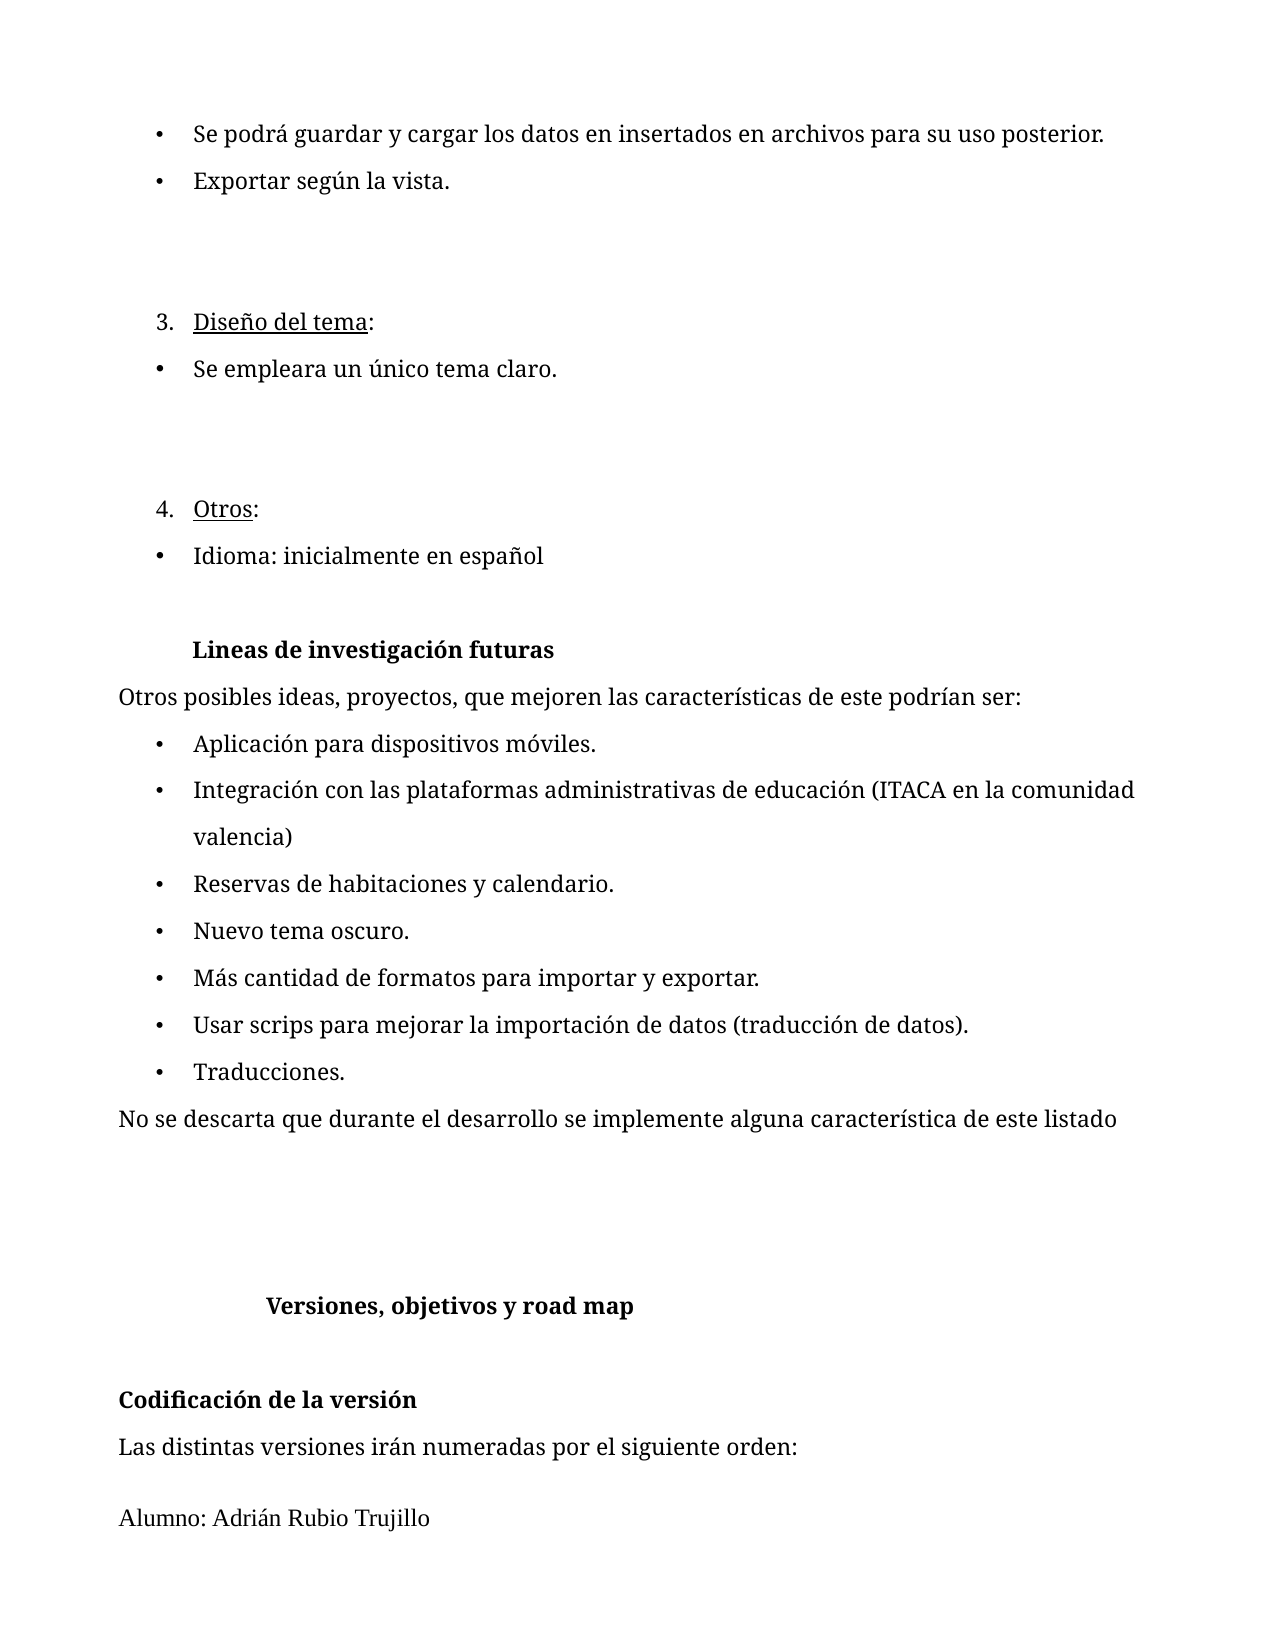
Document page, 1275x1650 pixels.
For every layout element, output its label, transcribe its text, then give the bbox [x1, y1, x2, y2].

text No se descarta que durante el desarrollo se implemente alguna característica de este listado [118, 1102, 1157, 1134]
list Otros: [156, 493, 1157, 524]
text Otros posibles ideas, proyectos, que mejoren las características de este podrían ser: [118, 681, 1157, 712]
list Más cantidad de formatos para importar y exportar. [156, 962, 1157, 993]
list Se podrá guardar y cargar los datos en insertados en archivos para su uso posterior. [156, 118, 1157, 149]
list Idioma: inicialmente en español [156, 540, 1157, 571]
text Codificación de la versión [118, 1384, 1157, 1415]
list Traducciones. [156, 1056, 1157, 1087]
list Integración con las plataformas administrativas de educación (ITACA en la comunidad valencia) [156, 774, 1157, 852]
text Versiones, objetivos y road map [118, 1290, 1157, 1321]
list Diseño del tema: [156, 306, 1157, 337]
list Aplicación para dispositivos móviles. [156, 727, 1157, 759]
list Reservas de habitaciones y calendario. [156, 868, 1157, 899]
list Nuevo tema oscuro. [156, 915, 1157, 946]
list Se empleara un único tema claro. [156, 352, 1157, 384]
text Las distintas versiones irán numeradas por el siguiente orden: [118, 1431, 1157, 1462]
text Lineas de investigación futuras [118, 634, 1157, 665]
list Usar scrips para mejorar la importación de datos (traducción de datos). [156, 1009, 1157, 1040]
list Exportar según la vista. [156, 165, 1157, 196]
